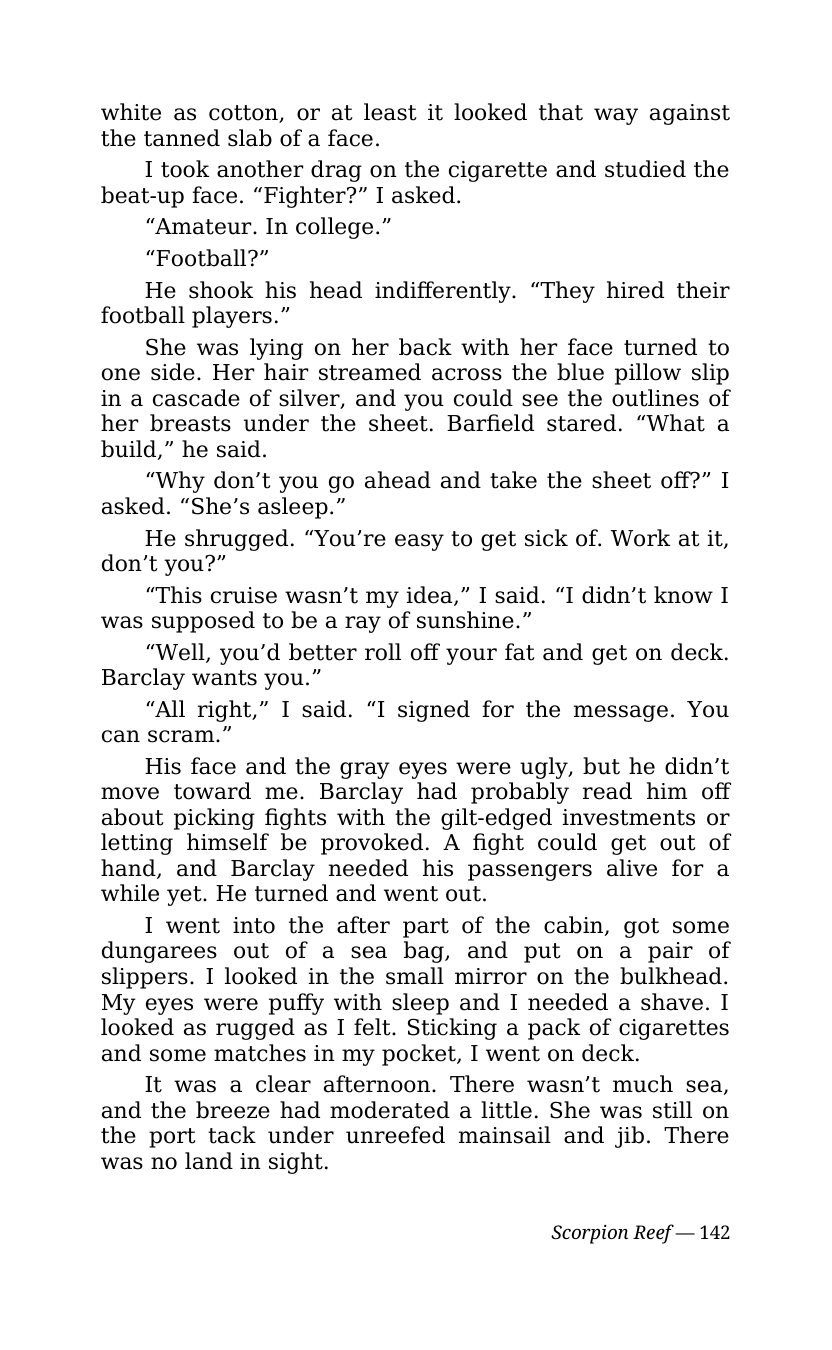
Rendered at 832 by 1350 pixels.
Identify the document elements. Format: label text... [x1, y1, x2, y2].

text white as cotton, or at least it looked that way against the tanned slab of a face. [101, 101, 731, 152]
text I went into the after part of the cabin, got some dungarees out of a sea bag, and put on a pair of slippers. I looked in the small mirror on the bulkhead. My eyes were puffy with sleep and I needed a shave. I looked as rugged as I felt. Sticking a pack of cigarettes and some matches in my pocket, I went on deck. [101, 913, 731, 1066]
text I took another drag on the cigarette and studied the beat-up face. “Fighter?” I asked. [101, 158, 731, 209]
text “All right,” I said. “I signed for the message. You can scram.” [101, 697, 731, 748]
text She was lying on her back with her face turned to one side. Her hair streamed across the blue pillow slip in a cascade of silver, and you could see the outlines of her breasts under the sheet. Barfield stared. “What a build,” he said. [101, 335, 731, 462]
text “This cruise wasn’t my idea,” I said. “I didn’t know I was supposed to be a ray of sunshine.” [101, 583, 731, 634]
text It was a clear afternoon. There wasn’t much sea, and the breeze had moderated a little. She was still on the port tack under unreefed mainsail and jib. There was no land in sight. [101, 1072, 731, 1174]
text He shrugged. “You’re easy to get sick of. Work at it, don’t you?” [101, 526, 731, 577]
text “Well, you’d better roll off your fat and get on deck. Barclay wants you.” [101, 640, 731, 691]
text “Football?” [101, 246, 731, 272]
text “Why don’t you go ahead and take the sheet off?” I asked. “She’s asleep.” [101, 468, 731, 519]
text “Amateur. In college.” [101, 215, 731, 240]
text His face and the gray eyes were ugly, but he didn’t move toward me. Barclay had probably read him off about picking fights with the gilt-edged investments or letting himself be provoked. A fight could get out of hand, and Barclay needed his passengers alive for a while yet. He turned and went out. [101, 754, 731, 907]
text He shook his head indifferently. “They hired their football players.” [101, 278, 731, 329]
